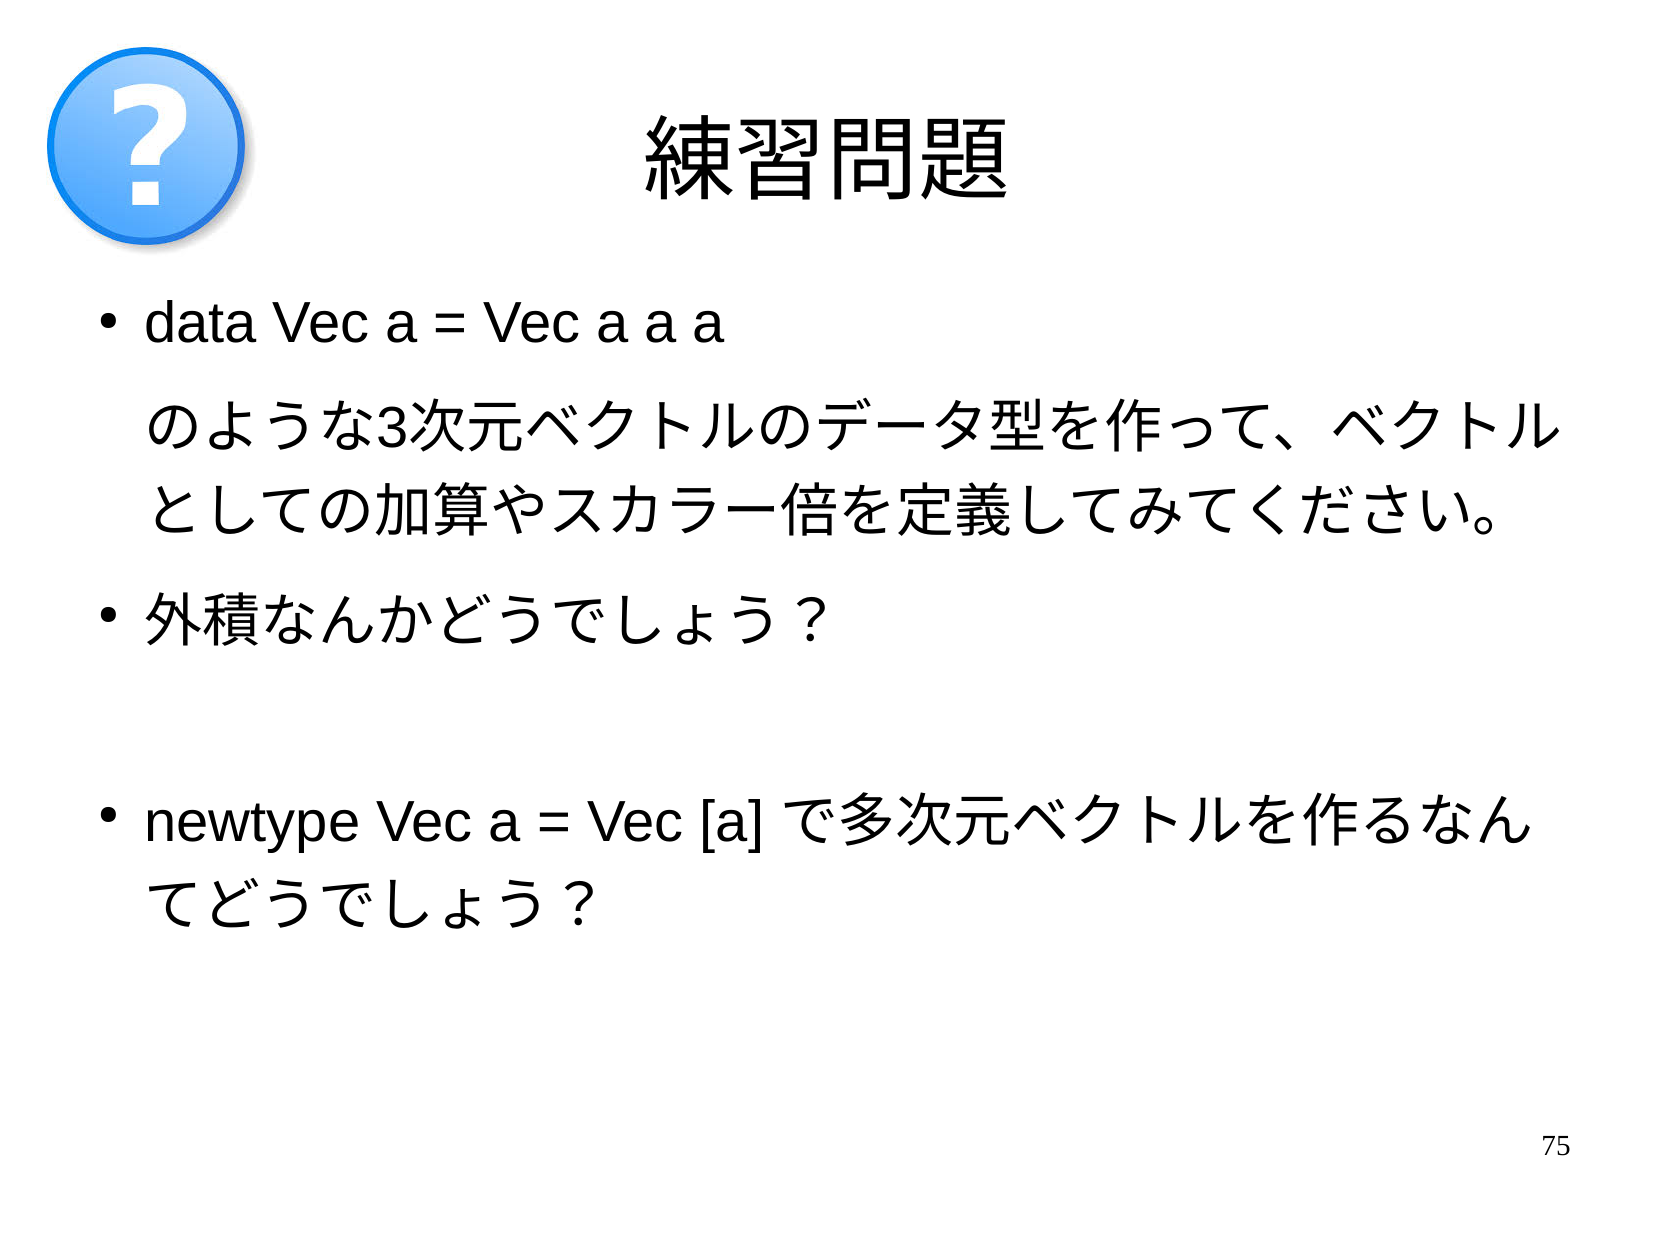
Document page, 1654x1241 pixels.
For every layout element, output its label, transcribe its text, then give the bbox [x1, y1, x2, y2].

picture [38, 35, 260, 257]
title 練習問題 [260, 49, 1571, 257]
list data Vec a = Vec a a a のような3次元ベクトルのデータ型を作って、ベクトルとしての加算やスカラー倍を定義してみてください。 外積なんかどうでしょう？ newtype Vec a = Vec [a] で多次元ベクトルを作るなんてどうでしょう？ [82, 290, 1571, 1010]
